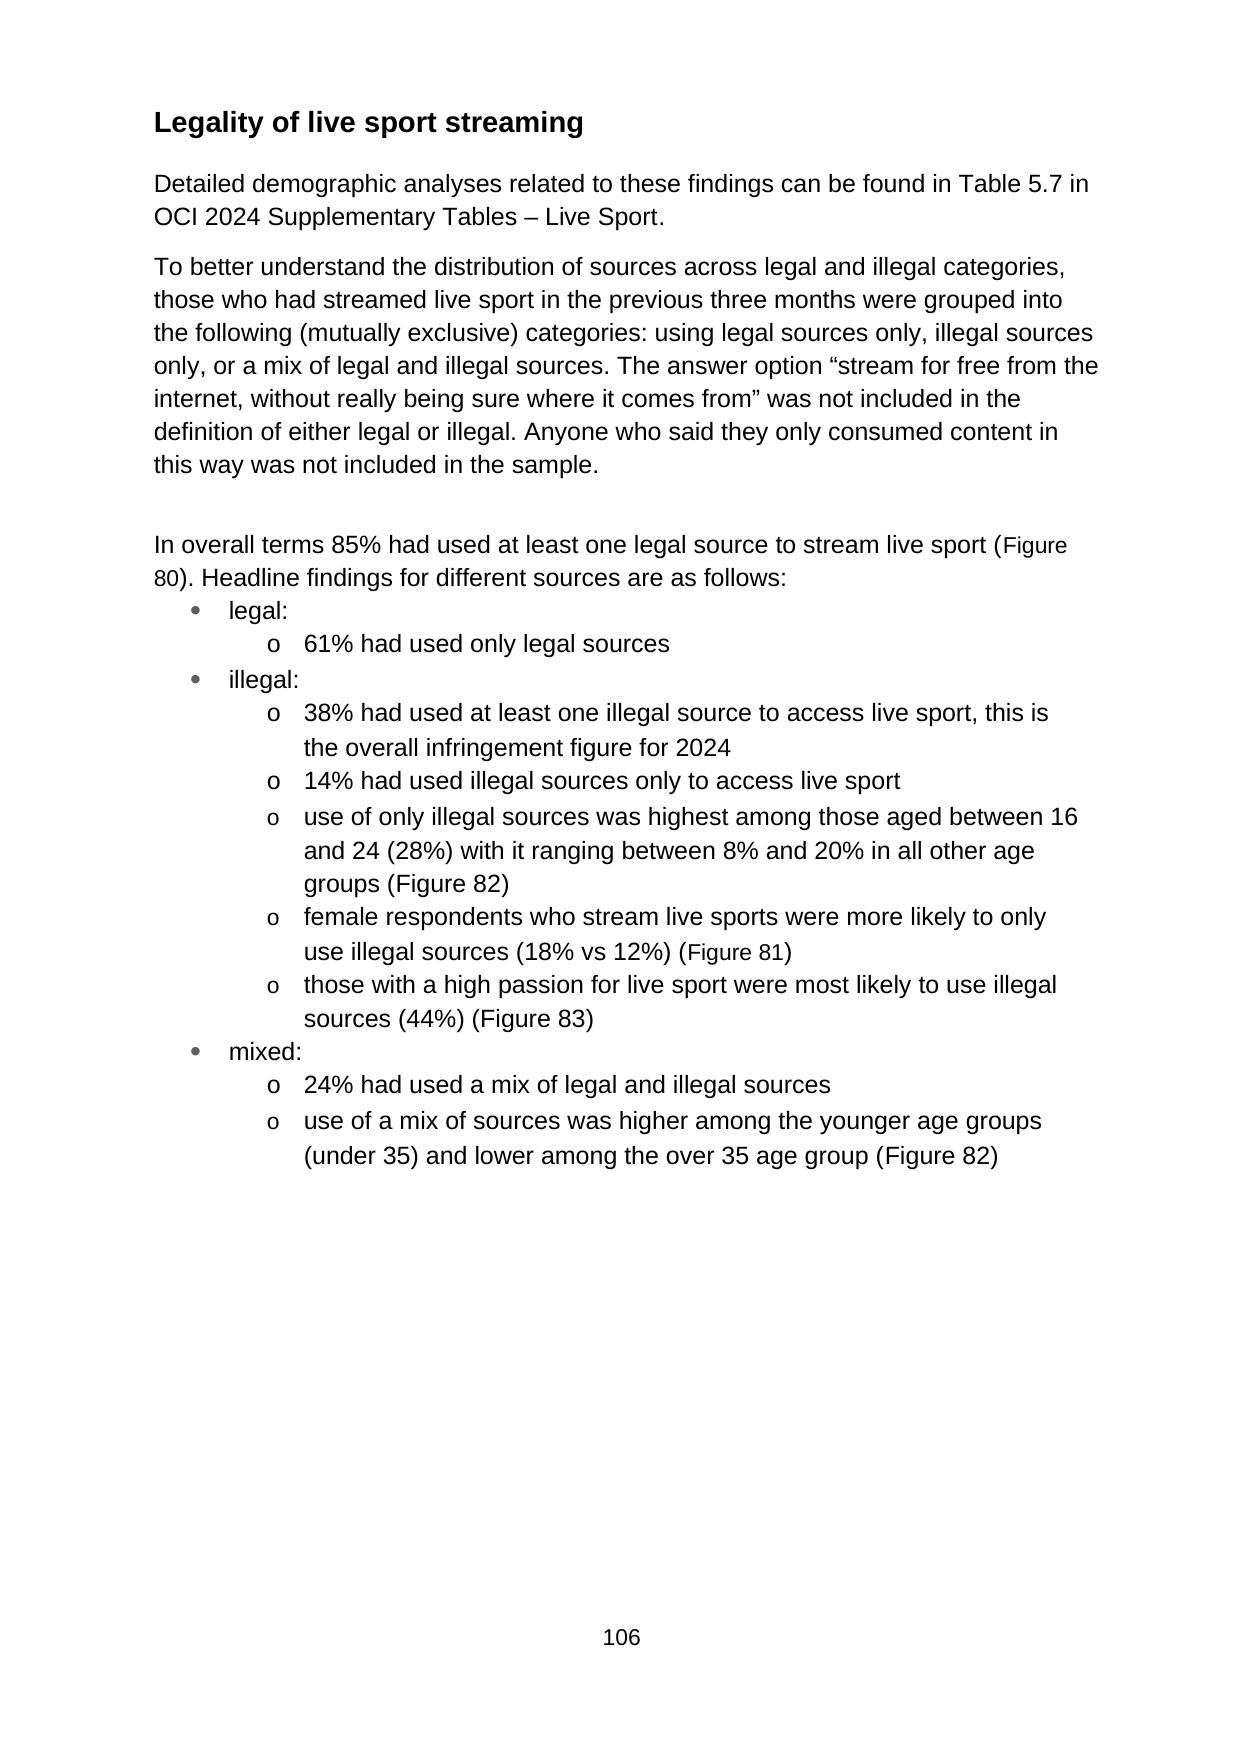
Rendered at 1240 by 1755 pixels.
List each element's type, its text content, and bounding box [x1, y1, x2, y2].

list those with a high passion for live sport were most likely to use illegal sources (44%) (Figure 83) [266, 970, 1089, 1033]
list use of a mix of sources was higher among the younger age groups (under 35) and lower among the over 35 age group (Figure 82) [266, 1106, 1089, 1169]
text To better understand the distribution of sources across legal and illegal categories, those who had streamed live sport in the previous three months were grouped into the following (mutually exclusive) categories: using legal sources only, illegal sources only, or a mix of legal and illegal sources. The answer option “stream for free from the internet, without really being sure where it comes from” was not included in the definition of either legal or illegal. Anyone who said they only consumed content in this way was not included in the sample. [153, 252, 1101, 479]
list illegal: [191, 665, 1089, 693]
subtitle Legality of live sport streaming [153, 106, 1089, 139]
list 14% had used illegal sources only to access live sport [266, 766, 1089, 797]
list 24% had used a mix of legal and illegal sources [266, 1071, 1089, 1101]
list use of only illegal sources was highest among those aged between 16 and 24 (28%) with it ranging between 8% and 20% in all other age groups (Figure 82) [266, 802, 1089, 898]
list mixed: [191, 1037, 1089, 1066]
text Detailed demographic analyses related to these findings can be found in Table 5.7 in OCI 2024 Supplementary Tables – Live Sport. [153, 169, 1101, 231]
list legal: [191, 596, 1089, 625]
text In overall terms 85% had used at least one legal source to stream live sport (Figure 80). Headline findings for different sources are as follows: [153, 530, 1089, 592]
list 61% had used only legal sources [266, 629, 1089, 660]
list 38% had used at least one illegal source to access live sport, this is the overall infringement figure for 2024 [266, 698, 1089, 762]
list female respondents who stream live sports were more likely to only use illegal sources (18% vs 12%) (Figure 81) [266, 902, 1089, 966]
